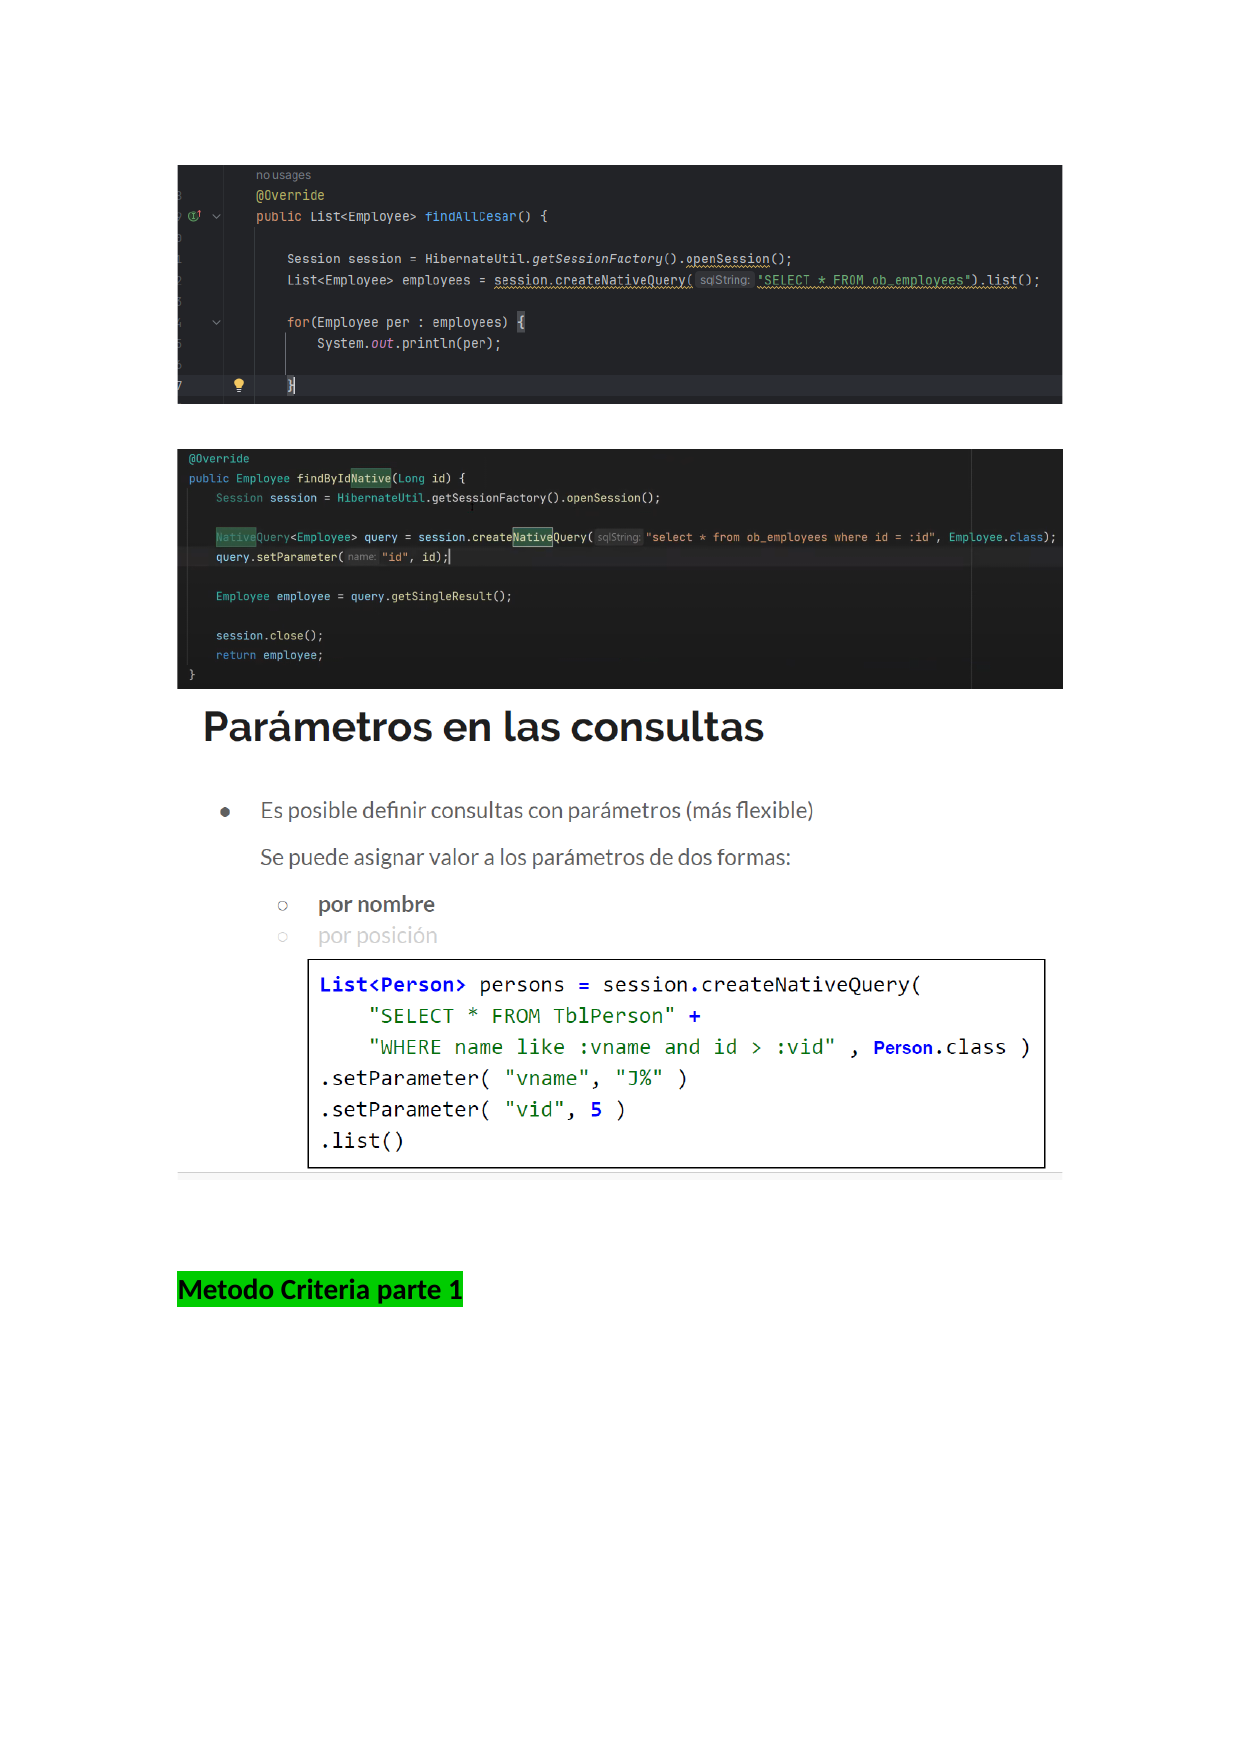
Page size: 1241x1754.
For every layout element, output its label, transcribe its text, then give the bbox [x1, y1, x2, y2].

text Metodo Criteria parte 1 [177, 1271, 1063, 1307]
